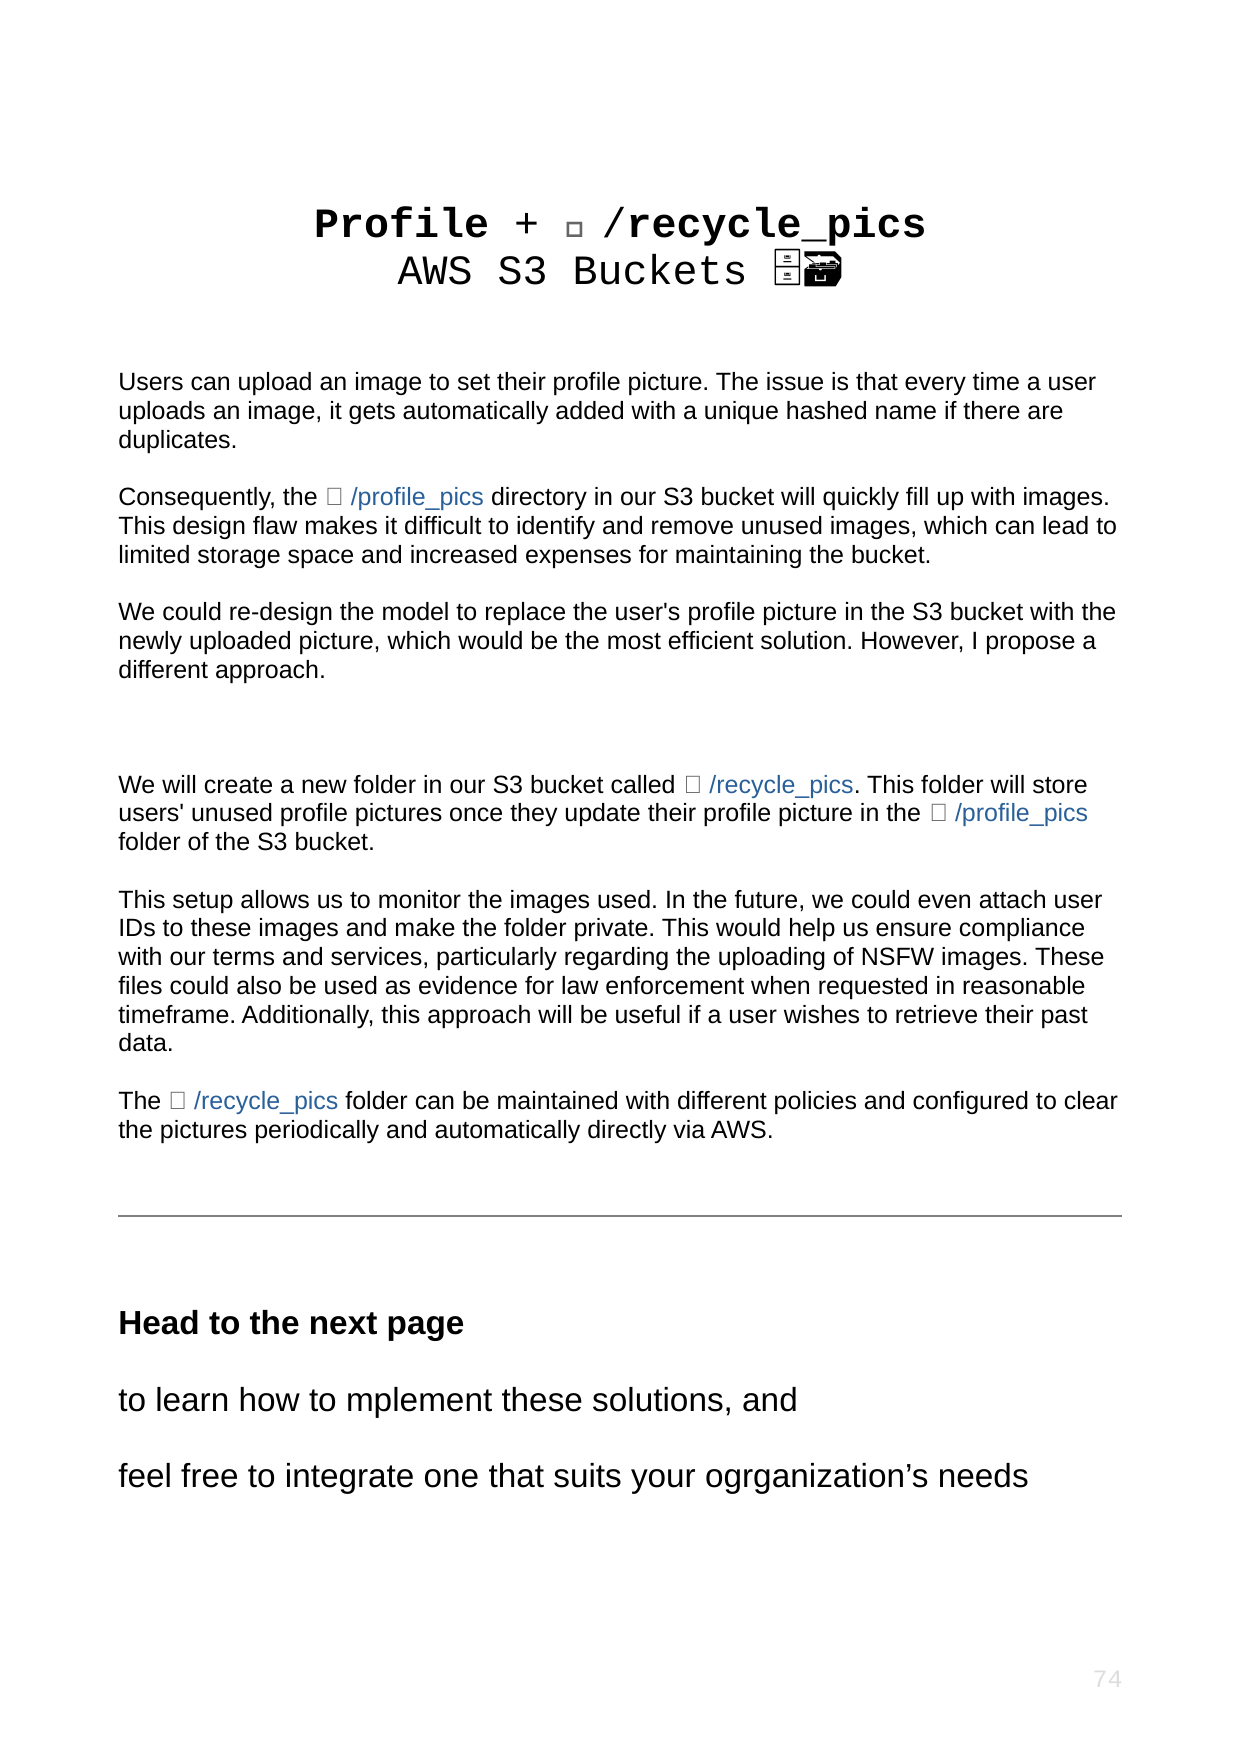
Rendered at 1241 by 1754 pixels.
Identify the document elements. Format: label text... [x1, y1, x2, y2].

text feel free to integrate one that suits your ogrganization’s needs [118, 1456, 1122, 1495]
subtitle Profile + 📁 /recycle_pics AWS S3 Buckets 🗄️🗃️ [118, 203, 1122, 297]
text This setup allows us to monitor the images used. In the future, we could even attach user IDs to these images and make the folder private. This would help us ensure compliance with our terms and services, particularly regarding the uploading of NSFW images. These files could also be used as evidence for law enforcement when requested in reasonable timeframe. Additionally, this approach will be useful if a user wishes to retrieve their past data. [118, 885, 1122, 1057]
text We could re-design the model to replace the user's profile picture in the S3 bucket with the newly uploaded picture, which would be the most efficient solution. However, I propose a different approach. [118, 597, 1122, 712]
text Consequently, the 📁 /profile_pics directory in our S3 bucket will quickly fill up with images. This design flaw makes it difficult to identify and remove unused images, which can lead to limited storage space and increased expenses for maintaining the bucket. [118, 482, 1122, 568]
text Head to the next page to learn how to mplement these solutions, and [118, 1303, 1122, 1418]
text We will create a new folder in our S3 bucket called 📁 /recycle_pics. This folder will store users' unused profile pictures once they update their profile picture in the 📁 /profile_pics folder of the S3 bucket. [118, 770, 1122, 856]
text The 📁 /recycle_pics folder can be maintained with different policies and configured to clear the pictures periodically and automatically directly via AWS. [118, 1086, 1122, 1143]
text Users can upload an image to set their profile picture. The issue is that every time a user uploads an image, it gets automatically added with a unique hashed name if there are duplicates. [118, 367, 1122, 453]
